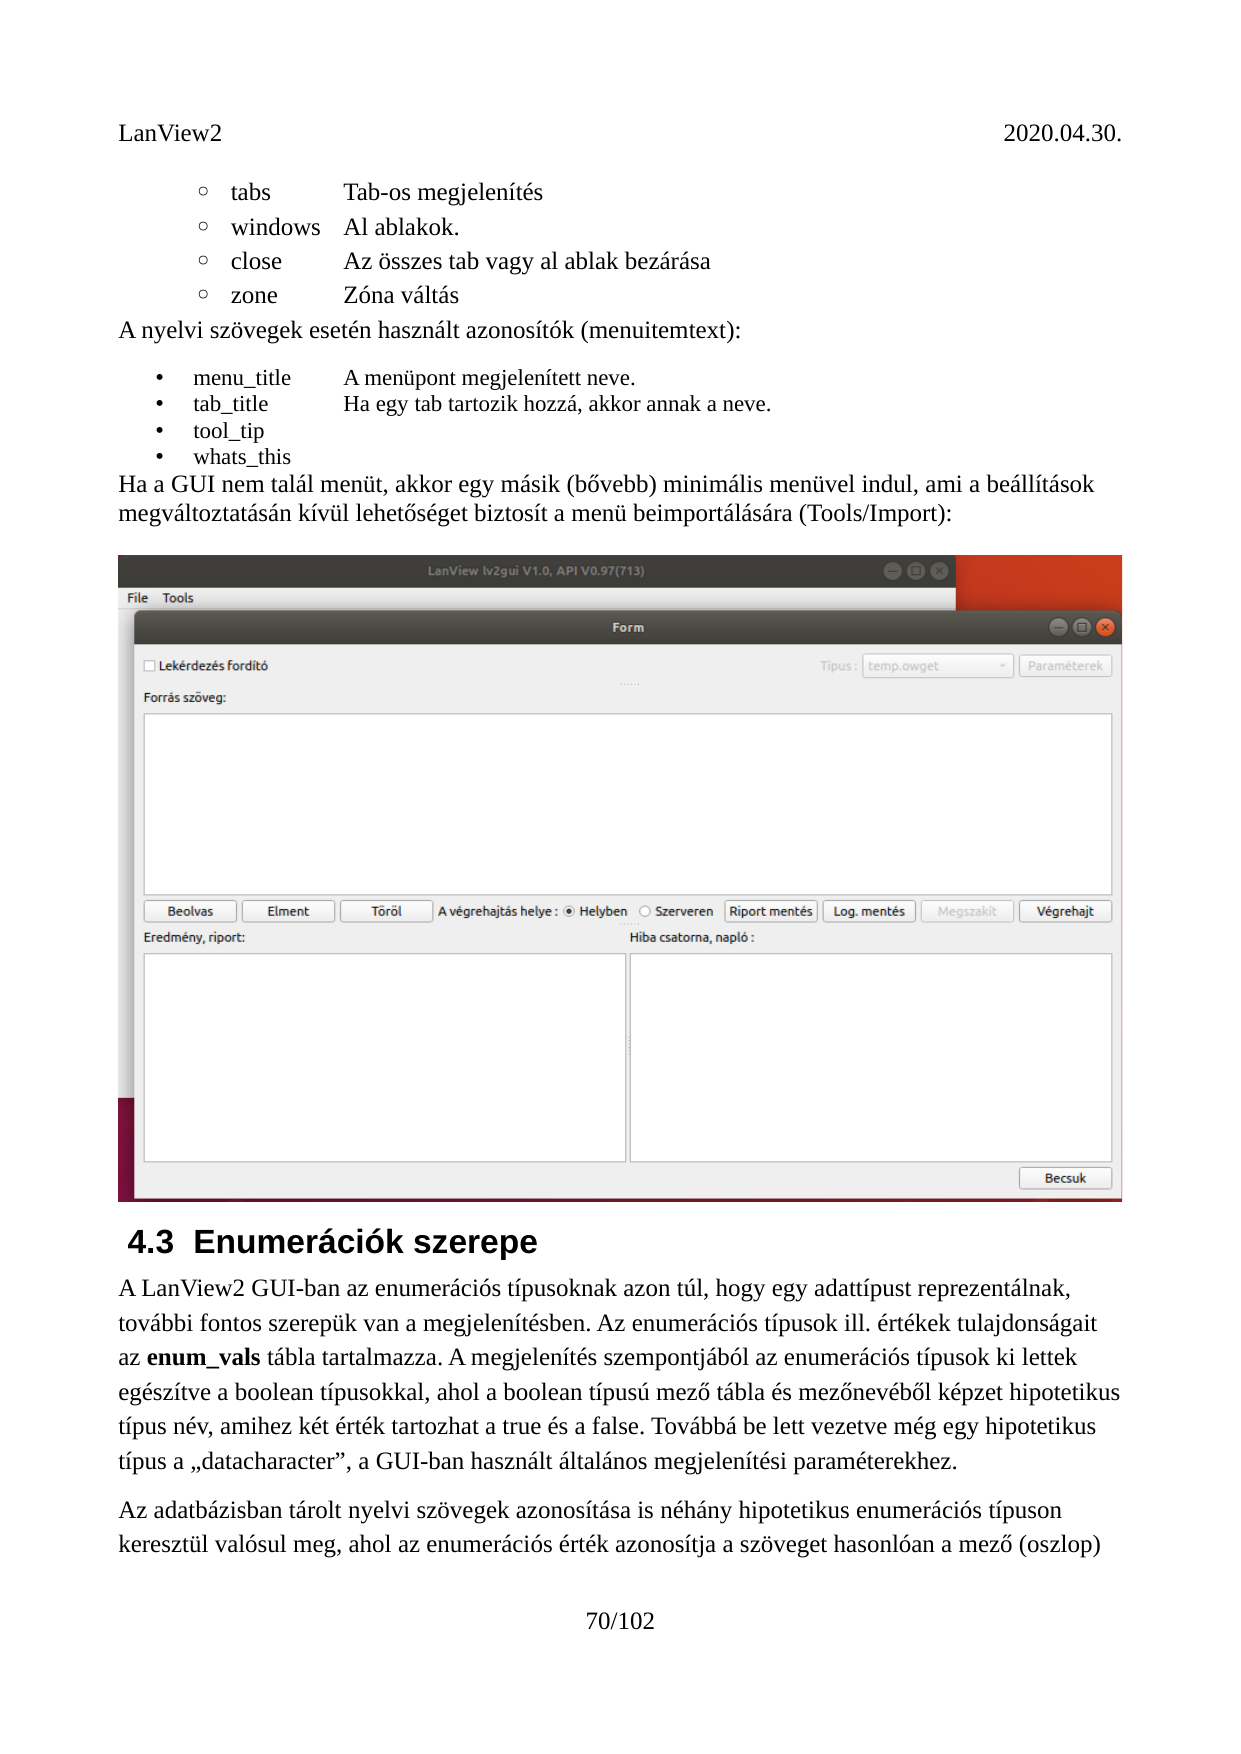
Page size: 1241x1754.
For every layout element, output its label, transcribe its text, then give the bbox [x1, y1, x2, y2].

list tabs Tab-os megjelenítés [193, 177, 1122, 206]
subtitle Enumerációk szerepe [118, 1222, 1122, 1261]
picture [118, 555, 1123, 1202]
list tool_tip [156, 417, 1122, 443]
list tab_title Ha egy tab tartozik hozzá, akkor annak a neve. [156, 390, 1122, 417]
list zone Zóna váltás [193, 281, 1122, 309]
text A nyelvi szövegek esetén használt azonosítók (menuitemtext): [118, 315, 1122, 344]
list menu_title A menüpont megjelenített neve. [156, 364, 1122, 390]
text Ha a GUI nem talál menüt, akkor egy másik (bővebb) minimális menüvel indul, ami a beállítások megváltoztatásán kívül lehetőséget biztosít a menü beimportálására (Tools/Import): [118, 469, 1122, 527]
list windows Al ablakok. [193, 212, 1122, 240]
text Az adatbázisban tárolt nyelvi szövegek azonosítása is néhány hipotetikus enumerációs típuson keresztül valósul meg, ahol az enumerációs érték azonosítja a szöveget hasonlóan a mező (oszlop) [118, 1495, 1122, 1558]
list whats_this [156, 443, 1122, 469]
list close Az összes tab vagy al ablak bezárása [193, 246, 1122, 275]
text A LanView2 GUI-ban az enumerációs típusoknak azon túl, hogy egy adattípust reprezentálnak, további fontos szerepük van a megjelenítésben. Az enumerációs típusok ill. értékek tulajdonságait az enum_vals tábla tartalmazza. A megjelenítés szempontjából az enumerációs típusok ki lettek egészítve a boolean típusokkal, ahol a boolean típusú mező tábla és mezőnevéből képzet hipotetikus típus név, amihez két érték tartozhat a true és a false. Továbbá be lett vezetve még egy hipotetikus típus a „datacharacter”, a GUI-ban használt általános megjelenítési paraméterekhez. [118, 1273, 1122, 1474]
